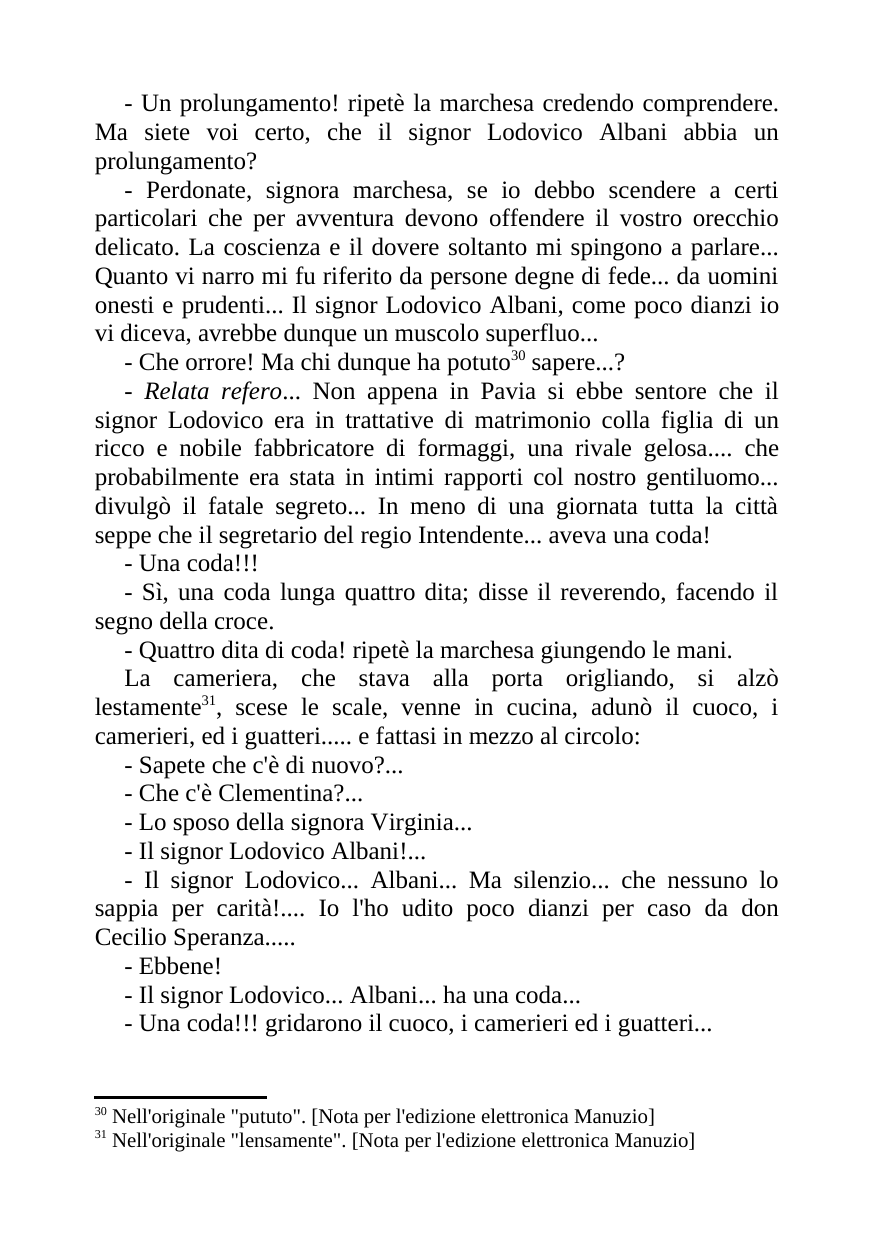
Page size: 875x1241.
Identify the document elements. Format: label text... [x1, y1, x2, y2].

text - Quattro dita di coda! ripetè la marchesa giungendo le mani. [94, 635, 779, 663]
text - Il signor Lodovico Albani!... [94, 836, 779, 865]
text - Relata refero... Non appena in Pavia si ebbe sentore che il signor Lodovico era in trattative di matrimonio colla figlia di un ricco e nobile fabbricatore di formaggi, una rivale gelosa.... che probabilmente era stata in intimi rapporti col nostro gentiluomo... divulgò il fatale segreto... In meno di una giornata tutta la città seppe che il segretario del regio Intendente... aveva una coda! [94, 376, 779, 548]
text - Lo sposo della signora Virginia... [94, 807, 779, 836]
text La cameriera, che stava alla porta origliando, si alzò lestamente, scese le scale, venne in cucina, adunò il cuoco, i camerieri, ed i guatteri..... e fattasi in mezzo al circolo: [94, 663, 779, 750]
text Nell'originale "pututo". [Nota per l'edizione elettronica Manuzio] [94, 1103, 779, 1128]
text - Il signor Lodovico... Albani... ha una coda... [94, 980, 779, 1008]
text - Perdonate, signora marchesa, se io debbo scendere a certi particolari che per avventura devono offendere il vostro orecchio delicato. La coscienza e il dovere soltanto mi spingono a parlare... Quanto vi narro mi fu riferito da persone degne di fede... da uomini onesti e prudenti... Il signor Lodovico Albani, come poco dianzi io vi diceva, avrebbe dunque un muscolo superfluo... [94, 175, 779, 347]
text - Sapete che c'è di nuovo?... [94, 750, 779, 778]
text - Sì, una coda lunga quattro dita; disse il reverendo, facendo il segno della croce. [94, 577, 779, 635]
text - Un prolungamento! ripetè la marchesa credendo comprendere. Ma siete voi certo, che il signor Lodovico Albani abbia un prolungamento? [94, 88, 779, 175]
text - Che c'è Clementina?... [94, 778, 779, 807]
text Nell'originale "lensamente". [Nota per l'edizione elettronica Manuzio] [94, 1128, 779, 1152]
text - Che orrore! Ma chi dunque ha potuto sapere...? [94, 347, 779, 376]
text - Una coda!!! gridarono il cuoco, i camerieri ed i guatteri... [94, 1008, 779, 1037]
text - Ebbene! [94, 951, 779, 980]
text - Una coda!!! [94, 548, 779, 577]
text - Il signor Lodovico... Albani... Ma silenzio... che nessuno lo sappia per carità!.... Io l'ho udito poco dianzi per caso da don Cecilio Speranza..... [94, 865, 779, 951]
